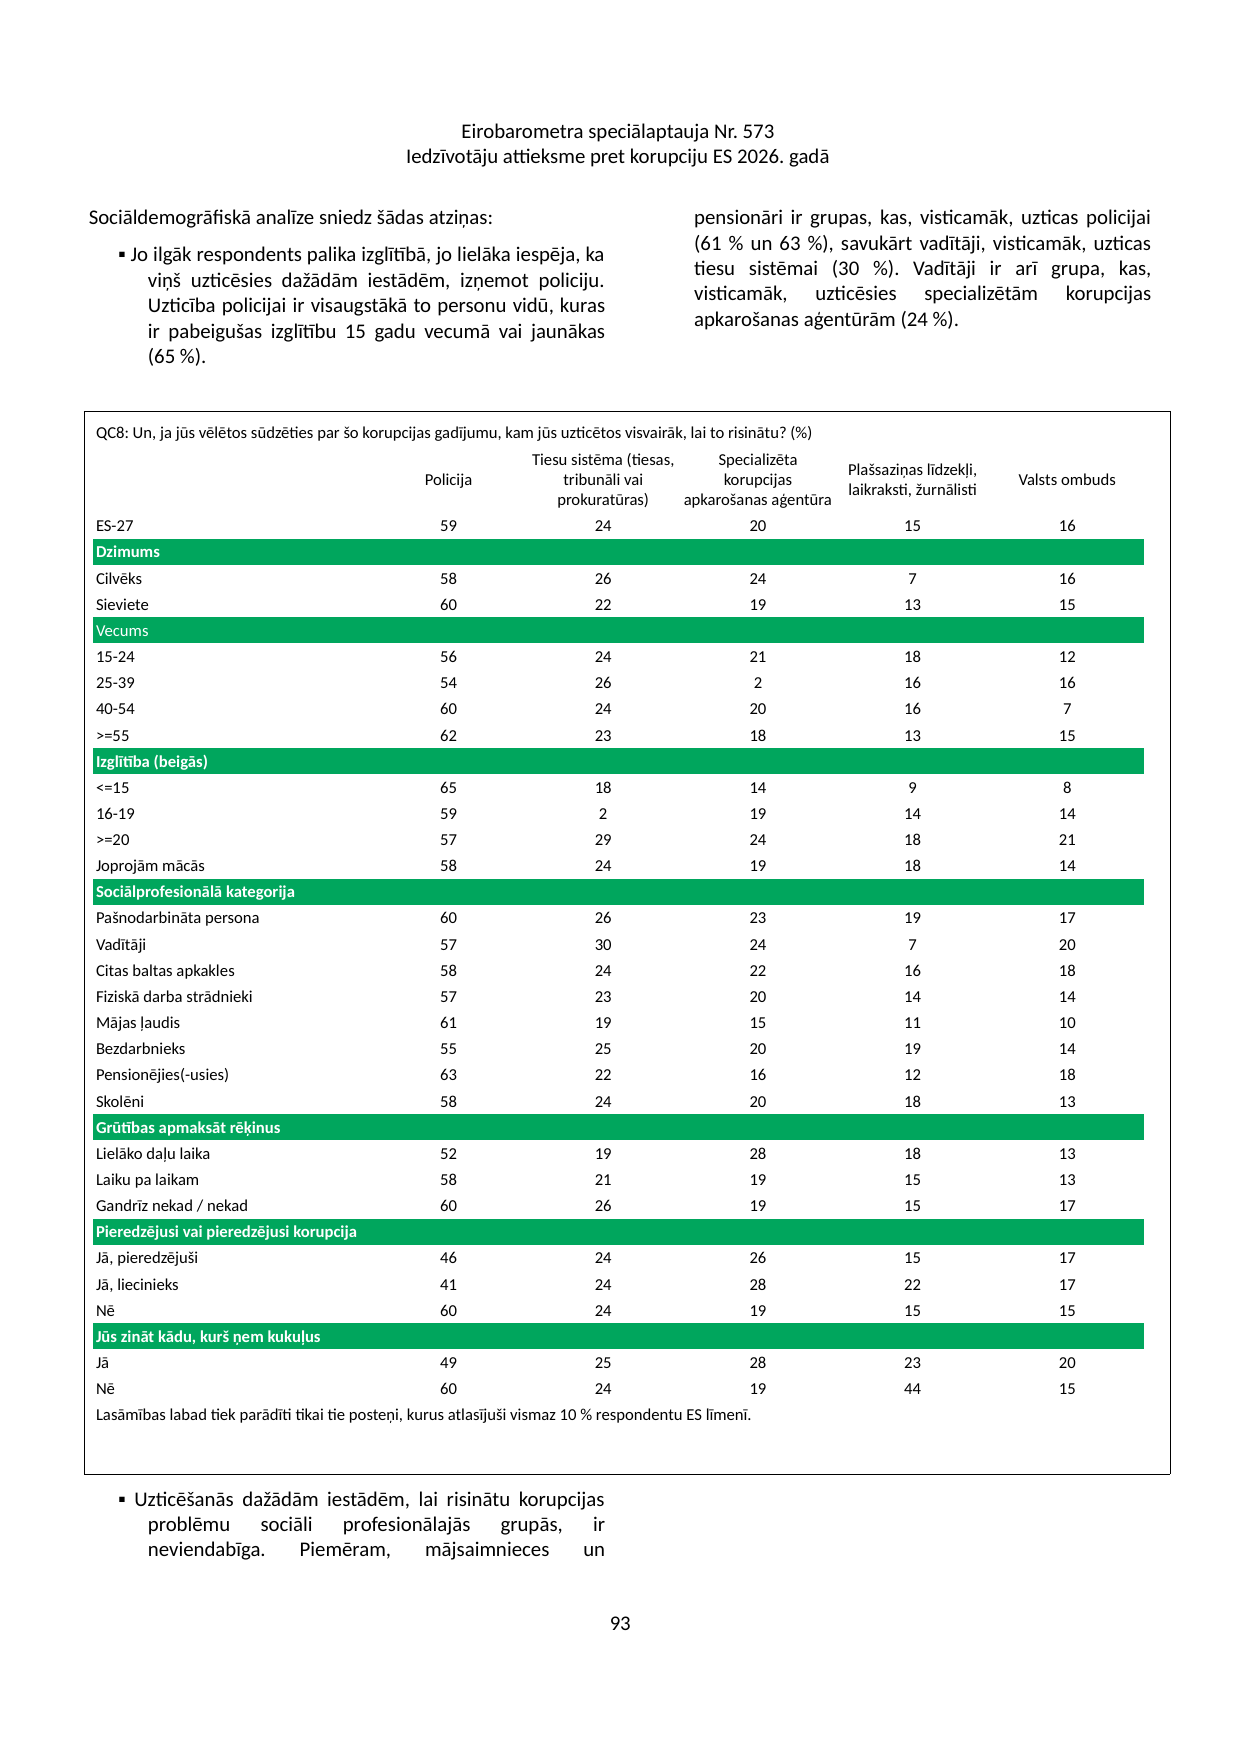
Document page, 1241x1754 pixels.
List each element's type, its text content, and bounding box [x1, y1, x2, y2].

table_cell 20 [680, 696, 835, 722]
table_cell 15 [680, 1010, 835, 1036]
table_cell Joprojām mācās [93, 853, 371, 879]
table_cell 10 [990, 1010, 1144, 1036]
table_cell Lasāmības labad tiek parādīti tikai tie posteņi, kurus atlasījuši vismaz 10 % respondentu ES līmenī. [93, 1402, 1144, 1428]
table_cell 21 [526, 1166, 680, 1192]
table_cell Jā, pieredzējuši [93, 1245, 371, 1271]
table_cell Bezdarbnieks [93, 1036, 371, 1062]
table_cell 25-39 [93, 670, 371, 696]
table_cell 13 [835, 591, 990, 617]
table_cell 2 [680, 670, 835, 696]
table_cell 16 [990, 670, 1144, 696]
table_cell 26 [526, 905, 680, 931]
table_cell Cilvēks [93, 565, 371, 591]
table_cell Skolēni [93, 1088, 371, 1114]
table_cell 17 [990, 1193, 1144, 1219]
table_cell Gandrīz nekad / nekad [93, 1193, 371, 1219]
table_cell Pašnodarbināta persona [93, 905, 371, 931]
table_cell 60 [371, 1193, 526, 1219]
table_cell 18 [680, 722, 835, 748]
text Sociāldemogrāfiskā analīze sniedz šādas atziņas: [88, 204, 605, 230]
table_cell 56 [371, 644, 526, 669]
table_cell Plašsaziņas līdzekļi, laikraksti, žurnālisti [835, 446, 990, 513]
table_cell Sociālprofesionālā kategorija [93, 879, 1144, 905]
table_cell 17 [990, 905, 1144, 931]
table_cell 24 [680, 565, 835, 591]
table_cell 60 [371, 1297, 526, 1323]
table_cell 41 [371, 1271, 526, 1297]
table_cell 16 [990, 565, 1144, 591]
table_cell Valsts ombuds [990, 446, 1144, 513]
table_cell 24 [526, 853, 680, 879]
table_cell 8 [990, 774, 1144, 800]
table_cell Tiesu sistēma (tiesas, tribunāli vai prokuratūras) [526, 446, 680, 513]
table_cell 22 [526, 591, 680, 617]
table_cell 21 [990, 826, 1144, 853]
table_cell 15 [835, 513, 990, 539]
table_cell Citas baltas apkakles [93, 957, 371, 983]
table_cell 23 [835, 1349, 990, 1376]
table_cell >=55 [93, 722, 371, 748]
table_cell 23 [526, 983, 680, 1009]
table_cell 23 [680, 905, 835, 931]
table_cell 58 [371, 853, 526, 879]
table_cell 19 [680, 853, 835, 879]
table_cell 16 [835, 670, 990, 696]
table_cell 24 [526, 696, 680, 722]
table_cell 62 [371, 722, 526, 748]
table_cell 13 [990, 1166, 1144, 1192]
table_cell 63 [371, 1062, 526, 1088]
table_cell Jūs zināt kādu, kurš ņem kukuļus [93, 1323, 1144, 1349]
table_cell 14 [990, 800, 1144, 826]
table_cell 52 [371, 1140, 526, 1166]
table_cell 17 [990, 1271, 1144, 1297]
table_cell 59 [371, 513, 526, 539]
table_cell Dzimums [93, 539, 1144, 565]
table_cell 57 [371, 931, 526, 957]
table_cell 55 [371, 1036, 526, 1062]
table_cell 44 [835, 1376, 990, 1402]
text [118, 381, 605, 411]
table_cell 60 [371, 905, 526, 931]
table_cell 15 [990, 722, 1144, 748]
table_cell 18 [526, 774, 680, 800]
table_cell 18 [835, 1140, 990, 1166]
table_cell 15 [990, 591, 1144, 617]
table_cell 65 [371, 774, 526, 800]
table_cell 2 [526, 800, 680, 826]
table_cell 19 [835, 905, 990, 931]
table_cell 60 [371, 1376, 526, 1402]
table_cell 26 [680, 1245, 835, 1271]
table_cell 19 [680, 1297, 835, 1323]
table_cell 15 [990, 1297, 1144, 1323]
table_cell ES-27 [93, 513, 371, 539]
table_cell 20 [990, 931, 1144, 957]
table_header QC8: Un, ja jūs vēlētos sūdzēties par šo korupcijas gadījumu, kam jūs uzticētos visvairāk, lai to risinātu? (%) [93, 420, 1144, 446]
table_cell 58 [371, 565, 526, 591]
table_cell 49 [371, 1349, 526, 1376]
table_cell 14 [835, 983, 990, 1009]
table_cell Jā, liecinieks [93, 1271, 371, 1297]
table_cell 18 [835, 1088, 990, 1114]
table_cell 24 [526, 1376, 680, 1402]
table_cell Izglītība (beigās) [93, 748, 1144, 774]
table_cell 7 [990, 696, 1144, 722]
table_cell Vadītāji [93, 931, 371, 957]
table_cell 19 [526, 1010, 680, 1036]
table_cell 24 [680, 931, 835, 957]
table_cell 15 [835, 1193, 990, 1219]
table_cell 14 [990, 983, 1144, 1009]
table_cell 13 [835, 722, 990, 748]
table_cell Sieviete [93, 591, 371, 617]
table_cell 60 [371, 591, 526, 617]
table_cell 22 [680, 957, 835, 983]
table_cell 19 [680, 800, 835, 826]
table_cell Fiziskā darba strādnieki [93, 983, 371, 1009]
table_cell 19 [680, 591, 835, 617]
table_cell 29 [526, 826, 680, 853]
table_cell 7 [835, 931, 990, 957]
table_cell 24 [526, 513, 680, 539]
table_cell 20 [680, 513, 835, 539]
table_cell 12 [990, 644, 1144, 669]
table_cell 17 [990, 1245, 1144, 1271]
table_cell 15-24 [93, 644, 371, 669]
table_cell 18 [835, 644, 990, 669]
text ▪ Jo ilgāk respondents palika izglītībā, jo lielāka iespēja, ka viņš uzticēsies dažādām iestādēm, izņemot policiju. Uzticība policijai ir visaugstākā to personu vidū, kuras ir pabeigušas izglītību 15 gadu vecumā vai jaunākas (65 %). [118, 242, 605, 369]
table_cell 25 [526, 1349, 680, 1376]
table_cell 24 [680, 826, 835, 853]
table_cell 15 [835, 1297, 990, 1323]
table_cell Vecums [93, 617, 1144, 643]
table_cell 22 [835, 1271, 990, 1297]
table_cell 19 [680, 1193, 835, 1219]
table_cell Mājas ļaudis [93, 1010, 371, 1036]
table_cell Laiku pa laikam [93, 1166, 371, 1192]
table_cell 20 [680, 1036, 835, 1062]
table_cell 19 [680, 1376, 835, 1402]
table_cell 24 [526, 1088, 680, 1114]
table_cell 16 [990, 513, 1144, 539]
table_cell 28 [680, 1349, 835, 1376]
table_cell 28 [680, 1140, 835, 1166]
table_cell 25 [526, 1036, 680, 1062]
table_cell 61 [371, 1010, 526, 1036]
table_cell 24 [526, 957, 680, 983]
table_cell 16 [835, 957, 990, 983]
table_cell 26 [526, 670, 680, 696]
table_cell 20 [680, 983, 835, 1009]
table_cell Jā [93, 1349, 371, 1376]
table_cell 57 [371, 826, 526, 853]
table_cell 15 [990, 1376, 1144, 1402]
table_cell 58 [371, 1088, 526, 1114]
table_cell 18 [990, 957, 1144, 983]
table_cell 9 [835, 774, 990, 800]
table_cell 19 [680, 1166, 835, 1192]
table_cell <=15 [93, 774, 371, 800]
table_cell 19 [835, 1036, 990, 1062]
table_cell 24 [526, 644, 680, 669]
table_cell 30 [526, 931, 680, 957]
table_cell 15 [835, 1166, 990, 1192]
table_cell 14 [990, 853, 1144, 879]
table_cell 18 [835, 826, 990, 853]
table_cell 60 [371, 696, 526, 722]
table_cell 13 [990, 1140, 1144, 1166]
table_cell 18 [990, 1062, 1144, 1088]
table_cell 15 [835, 1245, 990, 1271]
table_cell 57 [371, 983, 526, 1009]
table_cell Pieredzējusi vai pieredzējusi korupcija [93, 1219, 1144, 1245]
table_cell 26 [526, 1193, 680, 1219]
table_cell 16 [680, 1062, 835, 1088]
table_cell 26 [526, 565, 680, 591]
table_cell 13 [990, 1088, 1144, 1114]
text [85, 412, 1170, 1474]
table_cell 46 [371, 1245, 526, 1271]
table_cell [93, 446, 371, 513]
table_cell 23 [526, 722, 680, 748]
table_cell 40-54 [93, 696, 371, 722]
table_cell 20 [680, 1088, 835, 1114]
table_cell 58 [371, 957, 526, 983]
table_cell 16 [835, 696, 990, 722]
table_cell Nē [93, 1297, 371, 1323]
table_cell 20 [990, 1349, 1144, 1376]
text ▪ Uzticēšanās dažādām iestādēm, lai risinātu korupcijas problēmu sociāli profesionālajās grupās, ir neviendabīga. Piemēram, mājsaimnieces un [118, 1475, 605, 1562]
table_cell 14 [680, 774, 835, 800]
table_cell 16-19 [93, 800, 371, 826]
table_cell 24 [526, 1271, 680, 1297]
table_cell 54 [371, 670, 526, 696]
table_cell 19 [526, 1140, 680, 1166]
table_cell 22 [526, 1062, 680, 1088]
table_cell Grūtības apmaksāt rēķinus [93, 1114, 1144, 1140]
table_cell Nē [93, 1376, 371, 1402]
table_cell 59 [371, 800, 526, 826]
table_cell Lielāko daļu laika [93, 1140, 371, 1166]
table_cell 11 [835, 1010, 990, 1036]
table_cell Pensionējies(-usies) [93, 1062, 371, 1088]
table_cell Specializēta korupcijas apkarošanas aģentūra [680, 446, 835, 513]
table_cell 24 [526, 1245, 680, 1271]
table_cell 58 [371, 1166, 526, 1192]
table_cell 24 [526, 1297, 680, 1323]
table_cell 18 [835, 853, 990, 879]
table_cell >=20 [93, 826, 371, 853]
table_cell 14 [835, 800, 990, 826]
table_cell Policija [371, 446, 526, 513]
table_cell 28 [680, 1271, 835, 1297]
table_cell 12 [835, 1062, 990, 1088]
table_cell 21 [680, 644, 835, 669]
text pensionāri ir grupas, kas, visticamāk, uzticas policijai (61 % un 63 %), savukārt vadītāji, visticamāk, uzticas tiesu sistēmai (30 %). Vadītāji ir arī grupa, kas, visticamāk, uzticēsies specializētām korupcijas apkarošanas aģentūrām (24 %). [664, 204, 1152, 331]
table_cell 14 [990, 1036, 1144, 1062]
table_cell 7 [835, 565, 990, 591]
